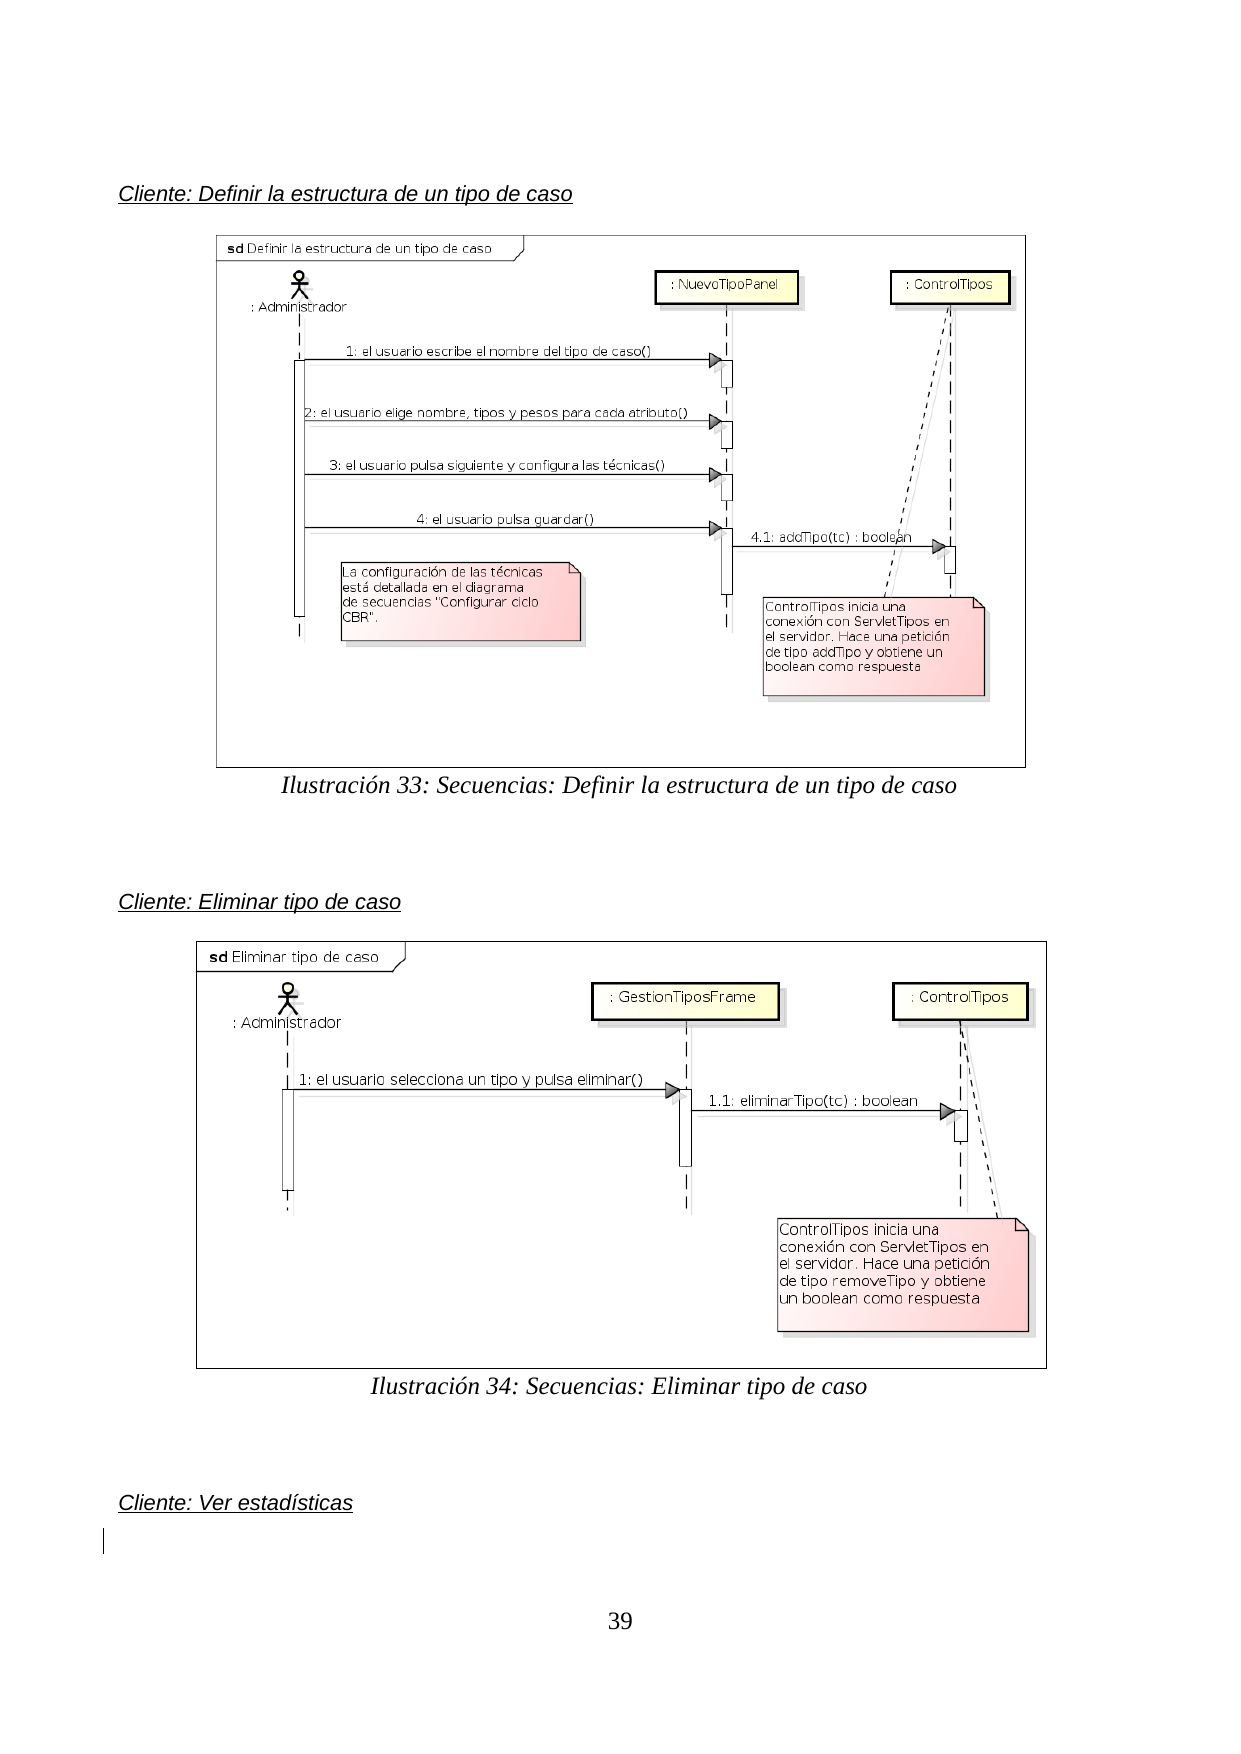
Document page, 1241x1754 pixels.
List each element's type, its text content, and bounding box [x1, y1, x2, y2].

text Ilustración 34: Secuencias: Eliminar tipo de caso [193, 1372, 1047, 1400]
subtitle Cliente: Ver estadísticas [118, 1490, 1122, 1515]
subtitle Cliente: Eliminar tipo de caso [118, 889, 1122, 914]
text Ilustración 33: Secuencias: Definir la estructura de un tipo de caso [212, 771, 1028, 799]
subtitle Cliente: Definir la estructura de un tipo de caso [118, 181, 1122, 206]
picture [212, 231, 1029, 771]
picture [192, 939, 1048, 1372]
